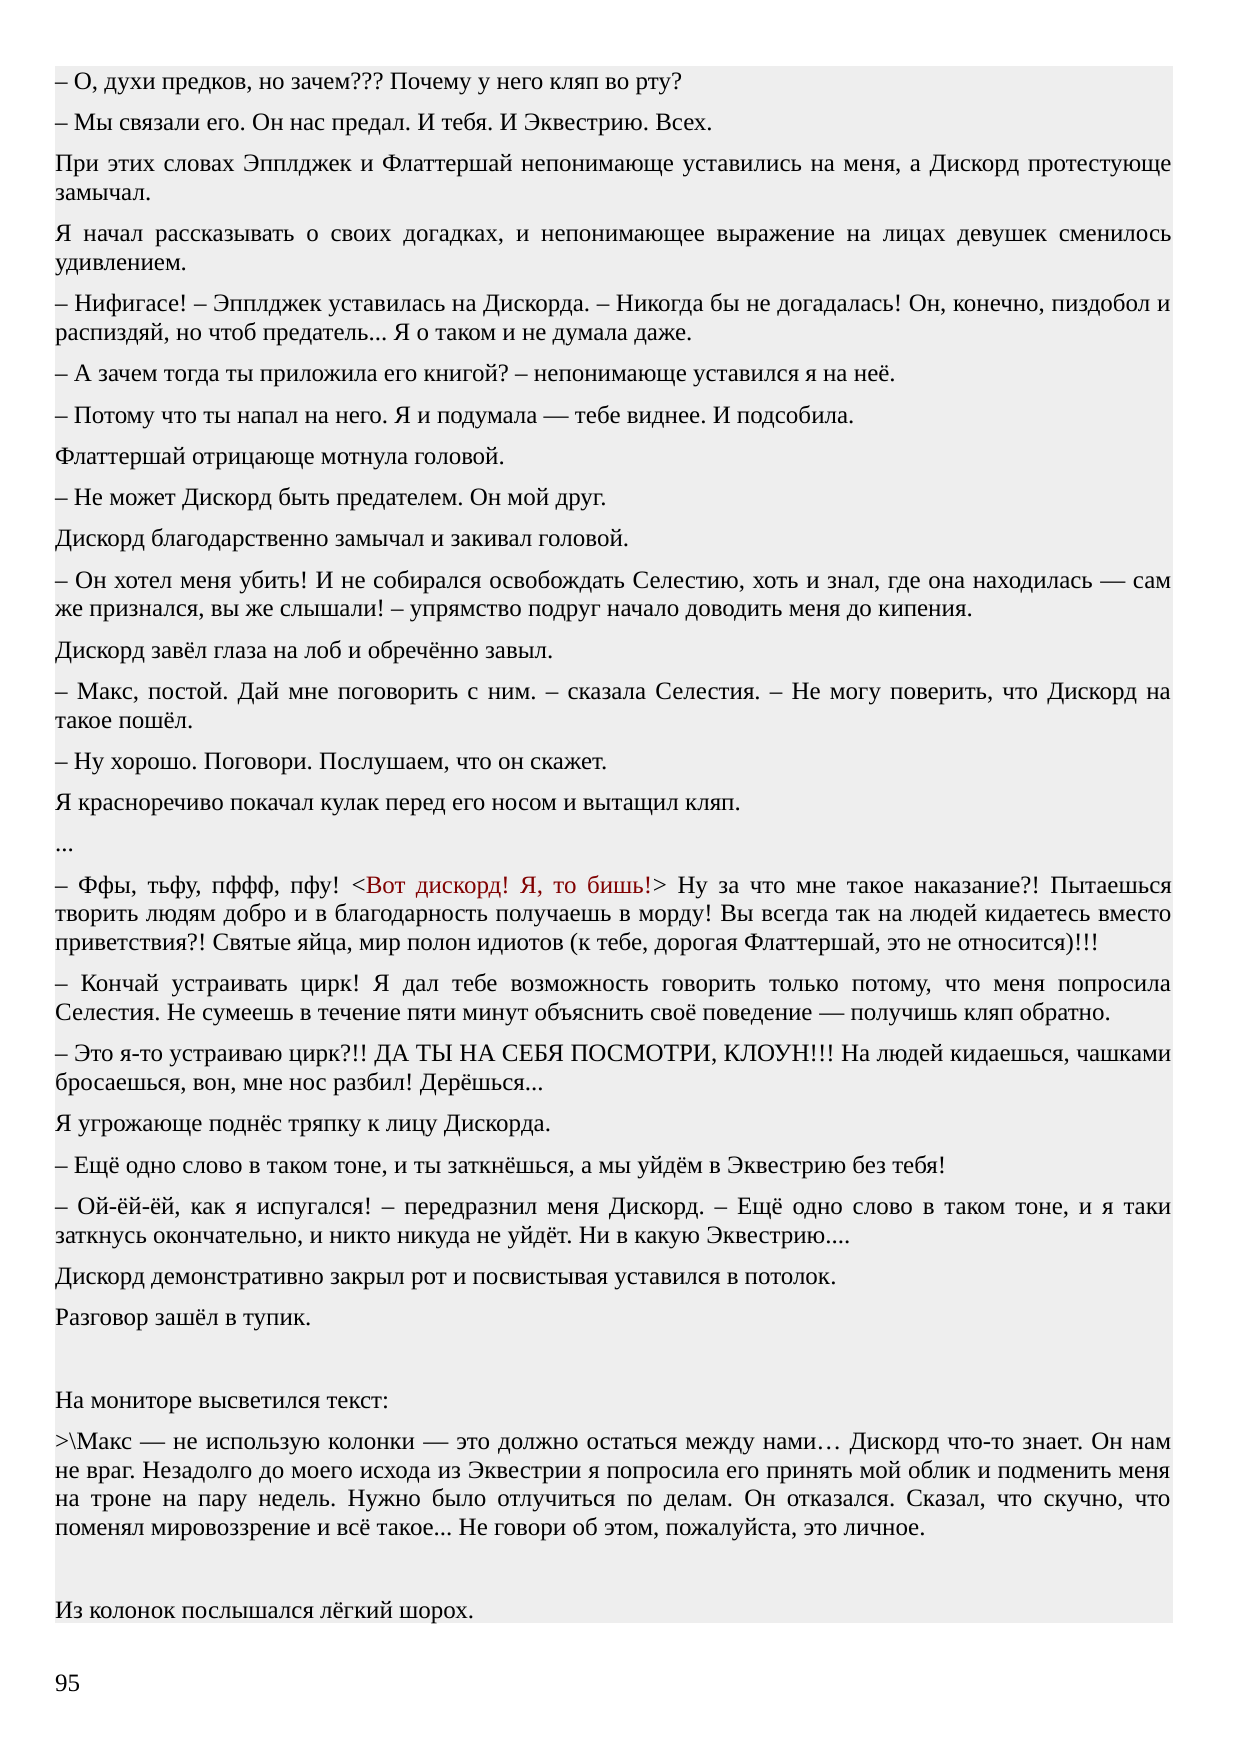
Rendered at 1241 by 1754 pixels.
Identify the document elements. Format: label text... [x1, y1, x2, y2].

text – Ещё одно слово в таком тоне, и ты заткнёшься, а мы уйдём в Эквестрию без тебя! [55, 1150, 1173, 1178]
text Дискорд благодарственно замычал и закивал головой. [55, 523, 1173, 552]
text – А зачем тогда ты приложила его книгой? – непонимающе уставился я на неё. [55, 358, 1173, 387]
text – Ой-ёй-ёй, как я испугался! – передразнил меня Дискорд. – Ещё одно слово в таком тоне, и я таки заткнусь окончательно, и никто никуда не уйдёт. Ни в какую Эквестрию.... [55, 1191, 1173, 1248]
text Я начал рассказывать о своих догадках, и непонимающее выражение на лицах девушек сменилось удивлением. [55, 218, 1173, 276]
text – Он хотел меня убить! И не собирался освобождать Селестию, хоть и знал, где она находилась — сам же признался, вы же слышали! – упрямство подруг начало доводить меня до кипения. [55, 565, 1173, 622]
text – Это я-то устраиваю цирк?!! ДА ТЫ НА СЕБЯ ПОСМОТРИ, КЛОУН!!! На людей кидаешься, чашками бросаешься, вон, мне нос разбил! Дерёшься... [55, 1038, 1173, 1096]
text – О, духи предков, но зачем??? Почему у него кляп во рту? [55, 66, 1173, 95]
text Дискорд демонстративно закрыл рот и посвистывая уставился в потолок. [55, 1261, 1173, 1290]
text – Нифигасе! – Эпплджек уставилась на Дискорда. – Никогда бы не догадалась! Он, конечно, пиздобол и распиздяй, но чтоб предатель... Я о таком и не думала даже. [55, 288, 1173, 346]
text На мониторе высветился текст: [55, 1385, 1173, 1413]
text Из колонок послышался лёгкий шорох. [55, 1595, 1173, 1623]
text – Потому что ты напал на него. Я и подумала — тебе виднее. И подсобила. [55, 400, 1173, 428]
text – Кончай устраивать цирк! Я дал тебе возможность говорить только потому, что меня попросила Селестия. Не сумеешь в течение пяти минут объяснить своё поведение — получишь кляп обратно. [55, 968, 1173, 1026]
text – Ффы, тьфу, пффф, пфу! <Вот дискорд! Я, то бишь!> Ну за что мне такое наказание?! Пытаешься творить людям добро и в благодарность получаешь в морду! Вы всегда так на людей кидаетесь вместо приветствия?! Святые яйца, мир полон идиотов (к тебе, дорогая Флаттершай, это не относится)!!! [55, 870, 1173, 956]
text ... [55, 828, 1173, 857]
text Дискорд завёл глаза на лоб и обречённо завыл. [55, 635, 1173, 663]
text – Не может Дискорд быть предателем. Он мой друг. [55, 482, 1173, 511]
text Я угрожающе поднёс тряпку к лицу Дискорда. [55, 1108, 1173, 1137]
text При этих словах Эпплджек и Флаттершай непонимающе уставились на меня, а Дискорд протестующе замычал. [55, 148, 1173, 206]
text – Мы связали его. Он нас предал. И тебя. И Эквестрию. Всех. [55, 107, 1173, 136]
text Я красноречиво покачал кулак перед его носом и вытащил кляп. [55, 787, 1173, 816]
text – Макс, постой. Дай мне поговорить с ним. – сказала Селестия. – Не могу поверить, что Дискорд на такое пошёл. [55, 676, 1173, 733]
text Разговор зашёл в тупик. [55, 1302, 1173, 1331]
text Флаттершай отрицающе мотнула головой. [55, 441, 1173, 470]
text – Ну хорошо. Поговори. Послушаем, что он скажет. [55, 746, 1173, 775]
text >\Макс — не использую колонки — это должно остаться между нами… Дискорд что-то знает. Он нам не враг. Незадолго до моего исхода из Эквестрии я попросила его принять мой облик и подменить меня на троне на пару недель. Нужно было отлучиться по делам. Он отказался. Сказал, что скучно, что поменял мировоззрение и всё такое... Не говори об этом, пожалуйста, это личное. [55, 1426, 1173, 1541]
